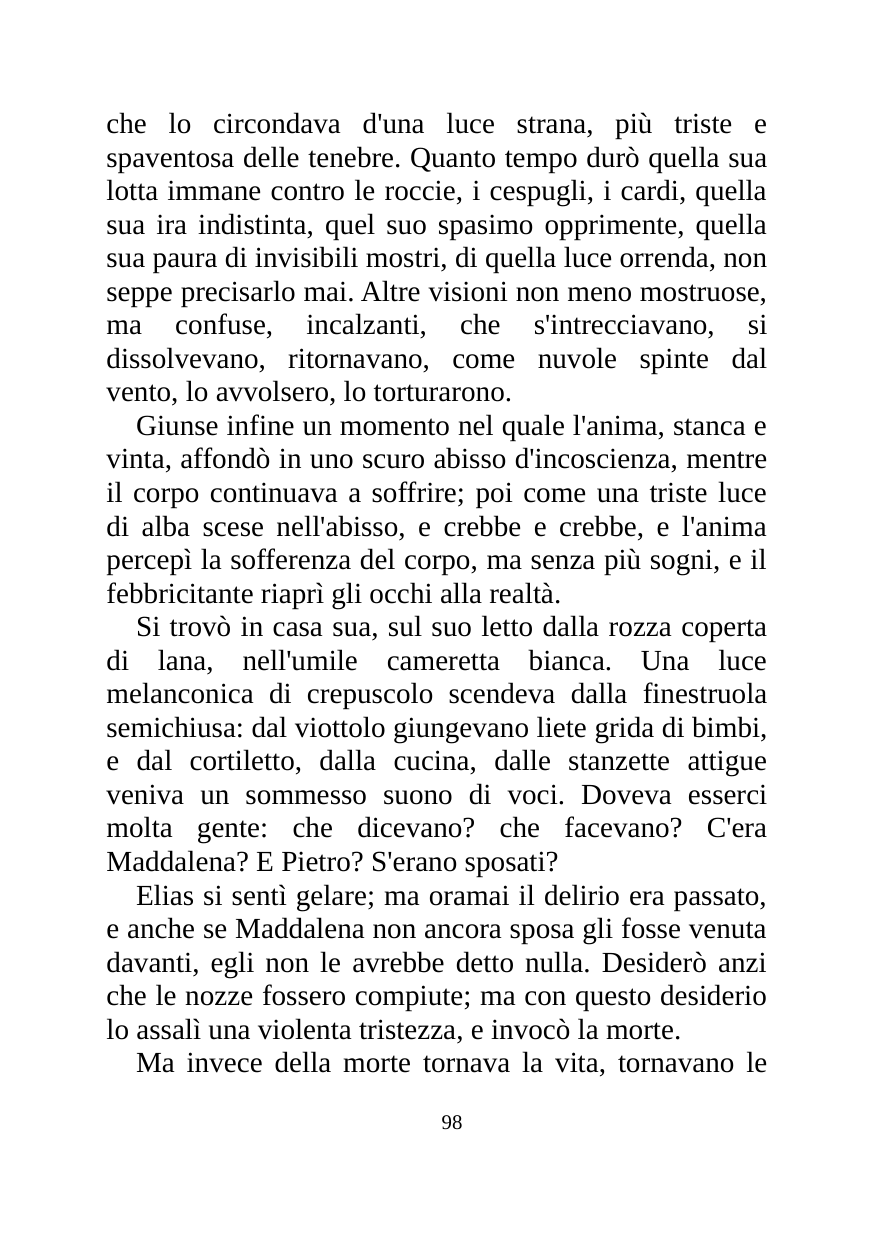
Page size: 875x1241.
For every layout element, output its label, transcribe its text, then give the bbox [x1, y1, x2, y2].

text Si trovò in casa sua, sul suo letto dalla rozza coperta di lana, nell'umile cameretta bianca. Una luce melanconica di crepuscolo scendeva dalla finestruola semichiusa: dal viottolo giungevano liete grida di bimbi, e dal cortiletto, dalla cucina, dalle stanzette attigue veniva un sommesso suono di voci. Doveva esserci molta gente: che dicevano? che facevano? C'era Maddalena? E Pietro? S'erano sposati? [106, 609, 768, 878]
text Elias si sentì gelare; ma oramai il delirio era passato, e anche se Maddalena non ancora sposa gli fosse venuta davanti, egli non le avrebbe detto nulla. Desiderò anzi che le nozze fossero compiute; ma con questo desiderio lo assalì una violenta tristezza, e invocò la morte. [106, 878, 768, 1045]
text Giunse infine un momento nel quale l'anima, stanca e vinta, affondò in uno scuro abisso d'incoscienza, mentre il corpo continuava a soffrire; poi come una triste luce di alba scese nell'abisso, e crebbe e crebbe, e l'anima percepì la sofferenza del corpo, ma senza più sogni, e il febbricitante riaprì gli occhi alla realtà. [106, 408, 768, 609]
text Ma invece della morte tornava la vita, tornavano le [106, 1045, 768, 1079]
text che lo circondava d'una luce strana, più triste e spaventosa delle tenebre. Quanto tempo durò quella sua lotta immane contro le roccie, i cespugli, i cardi, quella sua ira indistinta, quel suo spasimo opprimente, quella sua paura di invisibili mostri, di quella luce orrenda, non seppe precisarlo mai. Altre visioni non meno mostruose, ma confuse, incalzanti, che s'intrecciavano, si dissolvevano, ritornavano, come nuvole spinte dal vento, lo avvolsero, lo torturarono. [106, 106, 768, 408]
